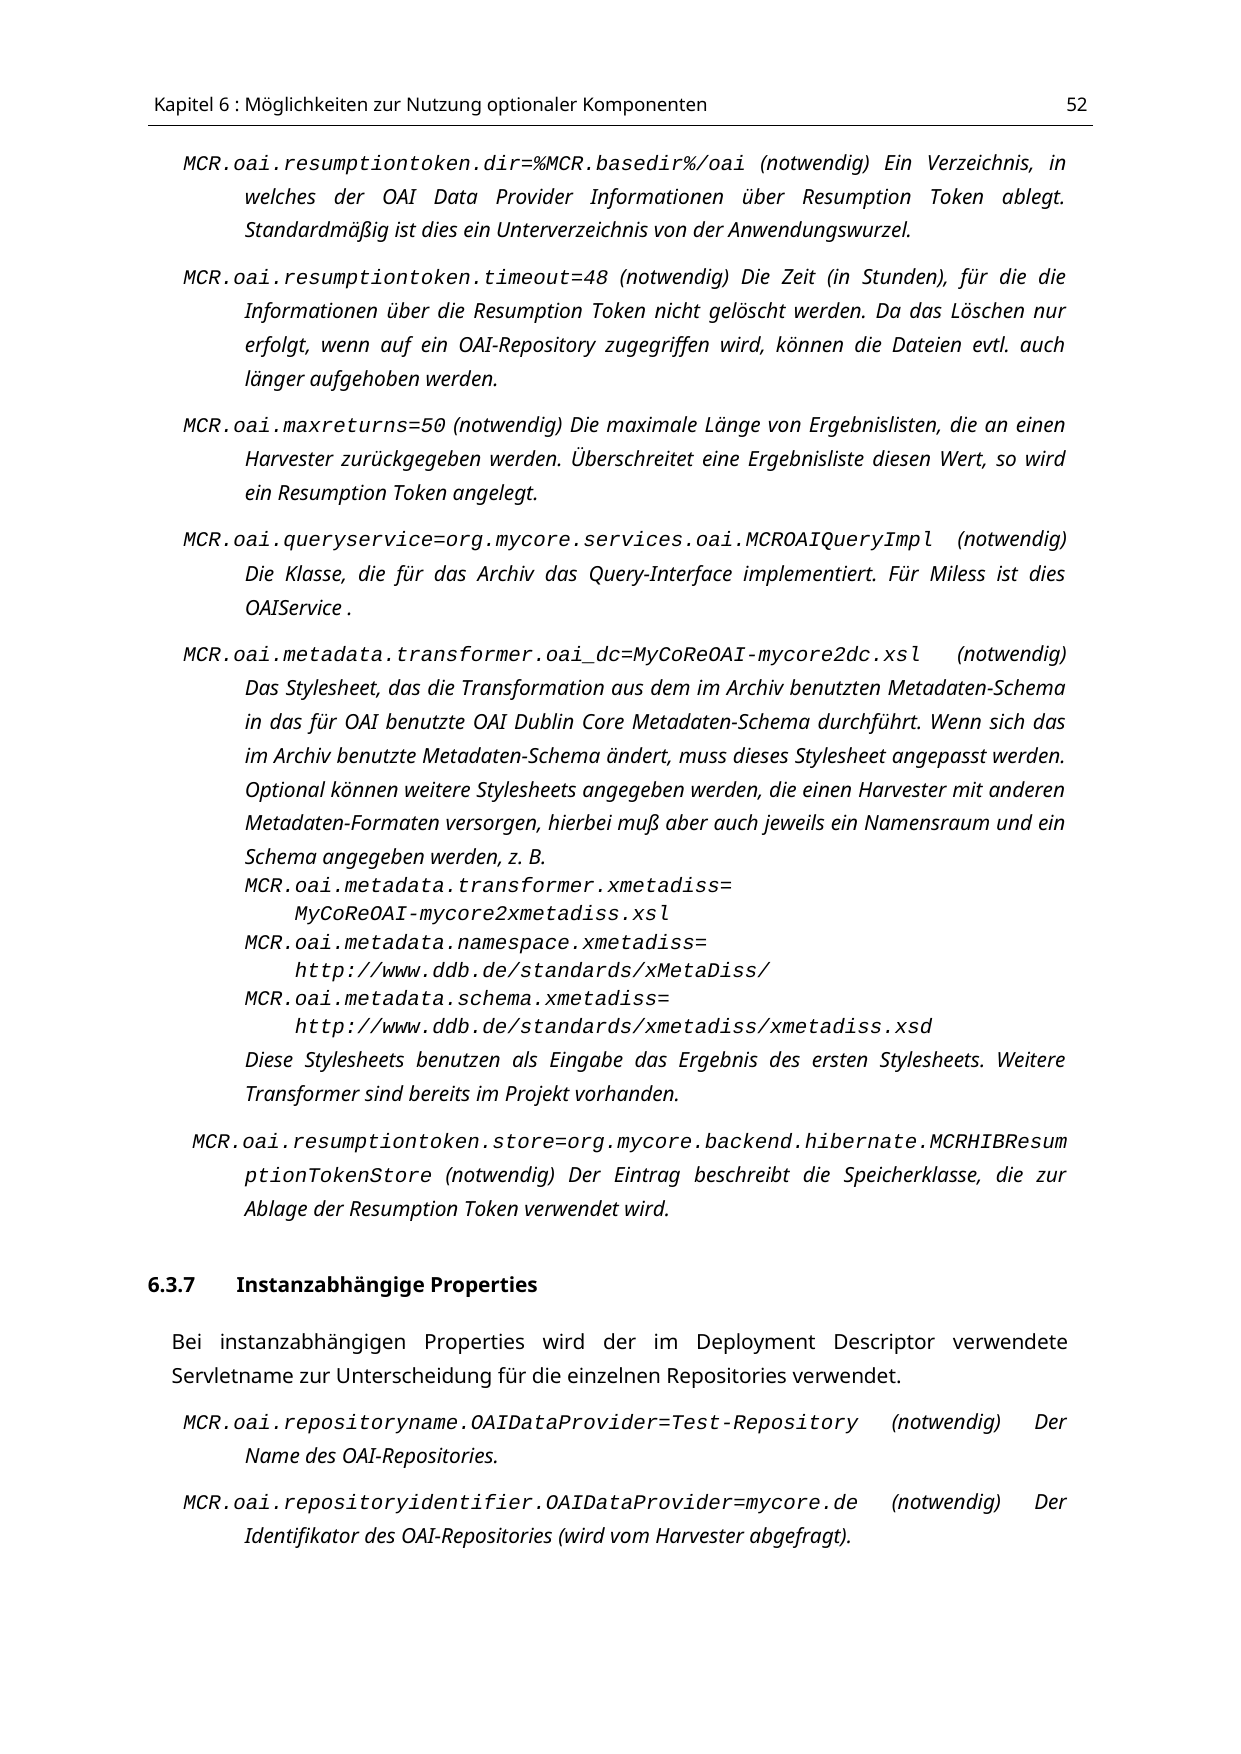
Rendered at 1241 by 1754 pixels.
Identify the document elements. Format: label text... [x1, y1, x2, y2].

list MCR.oai.resumptiontoken.dir=%MCR.basedir%/oai (notwendig) Ein Verzeichnis, in welches der OAI Data Provider Informationen über Resumption Token ablegt. Standardmäßig ist dies ein Unterverzeichnis von der Anwendungswurzel. [183, 148, 1069, 244]
list MCR.oai.repositoryidentifier.OAIDataProvider=mycore.de (notwendig) Der Identifikator des OAI-Repositories (wird vom Harvester abgefragt). [183, 1487, 1069, 1550]
list MCR.oai.queryservice=org.mycore.services.oai.MCROAIQueryImpl (notwendig) Die Klasse, die für das Archiv das Query-Interface implementiert. Für Miless ist dies OAIService . [183, 524, 1069, 621]
list MCR.oai.metadata.transformer.oai_dc=MyCoReOAI-mycore2dc.xsl (notwendig) Das Stylesheet, das die Transformation aus dem im Archiv benutzten Metadaten-Schema in das für OAI benutzte OAI Dublin Core Metadaten-Schema durchführt. Wenn sich das im Archiv benutzte Metadaten-Schema ändert, muss dieses Stylesheet angepasst werden. Optional können weitere Stylesheets angegeben werden, die einen Harvester mit anderen Metadaten-Formaten versorgen, hierbei muß aber auch jeweils ein Namensraum und ein Schema angegeben werden, z. B. MCR.oai.metadata.transformer.xmetadiss= MyCoReOAI-mycore2xmetadiss.xsl MCR.oai.metadata.namespace.xmetadiss= http://www.ddb.de/standards/xMetaDiss/ MCR.oai.metadata.schema.xmetadiss= http://www.ddb.de/standards/xmetadiss/xmetadiss.xsd Diese Stylesheets benutzen als Eingabe das Ergebnis des ersten Stylesheets. Weitere Transformer sind bereits im Projekt vorhanden. [183, 639, 1069, 1108]
list MCR.oai.resumptiontoken.store=org.mycore.backend.hibernate.MCRHIBResumptionTokenStore (notwendig) Der Eintrag beschreibt die Speicherklasse, die zur Ablage der Resumption Token verwendet wird. [183, 1126, 1069, 1222]
subtitle Instanzabhängige Properties [148, 1270, 1092, 1298]
list MCR.oai.resumptiontoken.timeout=48 (notwendig) Die Zeit (in Stunden), für die die Informationen über die Resumption Token nicht gelöscht werden. Da das Löschen nur erfolgt, wenn auf ein OAI-Repository zugegriffen wird, können die Dateien evtl. auch länger aufgehoben werden. [183, 262, 1069, 392]
text Bei instanzabhängigen Properties wird der im Deployment Descriptor verwendete Servletname zur Unterscheidung für die einzelnen Repositories verwendet. [171, 1327, 1069, 1389]
list MCR.oai.maxreturns=50 (notwendig) Die maximale Länge von Ergebnislisten, die an einen Harvester zurückgegeben werden. Überschreitet eine Ergebnisliste diesen Wert, so wird ein Resumption Token angelegt. [183, 410, 1069, 506]
list MCR.oai.repositoryname.OAIDataProvider=Test-Repository (notwendig) Der Name des OAI-Repositories. [183, 1407, 1069, 1469]
